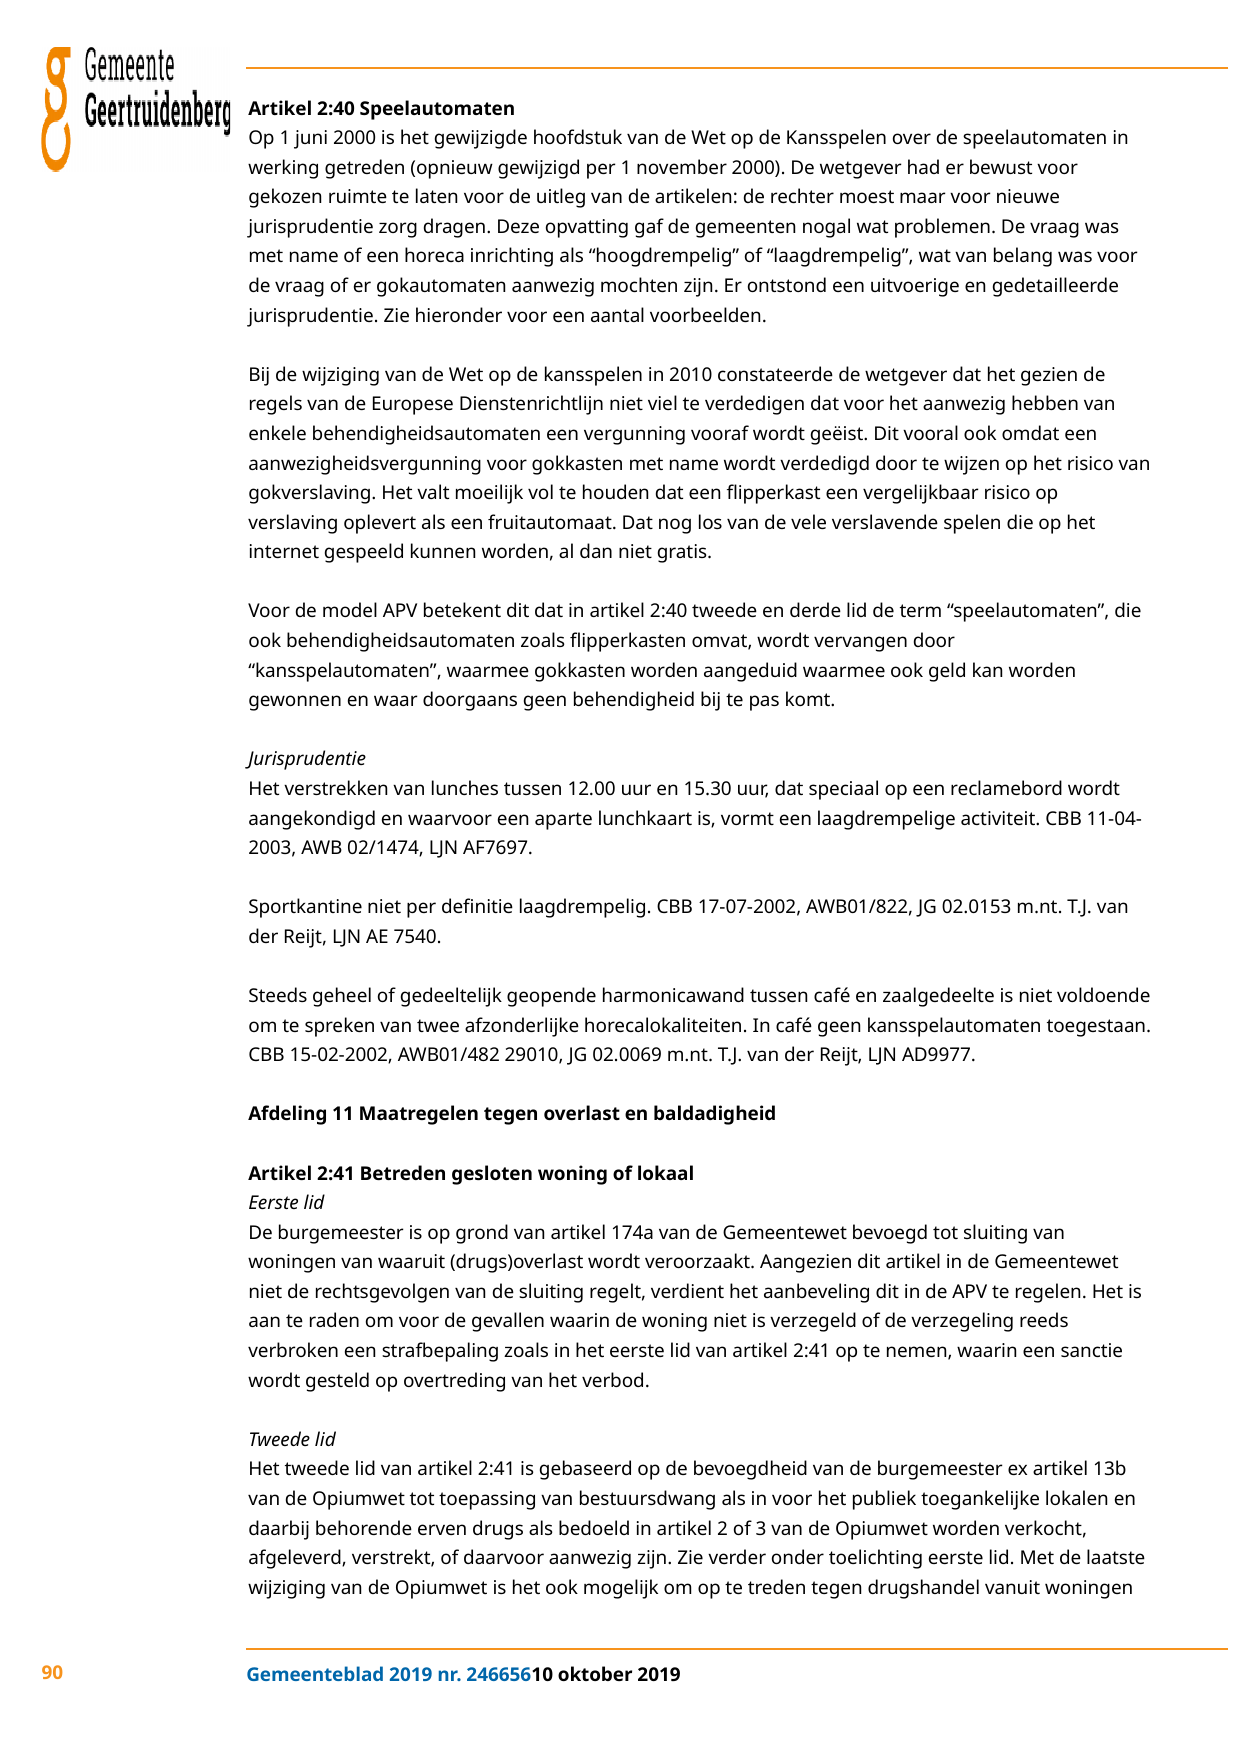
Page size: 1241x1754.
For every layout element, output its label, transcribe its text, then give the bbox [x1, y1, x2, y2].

text Jurisprudentie [248, 746, 1152, 771]
text Bij de wijziging van de Wet op de kansspelen in 2010 constateerde de wetgever dat het gezien de regels van de Europese Dienstenrichtlijn niet viel te verdedigen dat voor het aanwezig hebben van enkele behendigheidsautomaten een vergunning vooraf wordt geëist. Dit vooral ook omdat een aanwezigheidsvergunning voor gokkasten met name wordt verdedigd door te wijzen op het risico van gokverslaving. Het valt moeilijk vol te houden dat een flipperkast een vergelijkbaar risico op verslaving oplevert als een fruitautomaat. Dat nog los van de vele verslavende spelen die op het internet gespeeld kunnen worden, al dan niet gratis. [248, 361, 1152, 564]
text Voor de model APV betekent dit dat in artikel 2:40 tweede en derde lid de term “speelautomaten”, die ook behendigheidsautomaten zoals flipperkasten omvat, wordt vervangen door “kansspelautomaten”, waarmee gokkasten worden aangeduid waarmee ook geld kan worden gewonnen en waar doorgaans geen behendigheid bij te pas komt. [248, 598, 1152, 712]
text Het tweede lid van artikel 2:41 is gebaseerd op de bevoegdheid van de burgemeester ex artikel 13b van de Opiumwet tot toepassing van bestuursdwang als in voor het publiek toegankelijke lokalen en daarbij behorende erven drugs als bedoeld in artikel 2 of 3 van de Opiumwet worden verkocht, afgeleverd, verstrekt, of daarvoor aanwezig zijn. Zie verder onder toelichting eerste lid. Met de laatste wijziging van de Opiumwet is het ook mogelijk om op te treden tegen drugshandel vanuit woningen [248, 1456, 1152, 1600]
text De burgemeester is op grond van artikel 174a van de Gemeentewet bevoegd tot sluiting van woningen van waaruit (drugs)overlast wordt veroorzaakt. Aangezien dit artikel in de Gemeentewet niet de rechtsgevolgen van de sluiting regelt, verdient het aanbeveling dit in de APV te regelen. Het is aan te raden om voor de gevallen waarin de woning niet is verzegeld of de verzegeling reeds verbroken een strafbepaling zoals in het eerste lid van artikel 2:41 op te nemen, waarin een sanctie wordt gesteld op overtreding van het verbod. [248, 1219, 1152, 1393]
text Eerste lid [248, 1189, 1152, 1215]
text Op 1 juni 2000 is het gewijzigde hoofdstuk van de Wet op de Kansspelen over de speelautomaten in werking getreden (opnieuw gewijzigd per 1 november 2000). De wetgever had er bewust voor gekozen ruimte te laten voor de uitleg van de artikelen: de rechter moest maar voor nieuwe jurisprudentie zorg dragen. Deze opvatting gaf de gemeenten nogal wat problemen. De vraag was met name of een horeca inrichting als “hoogdrempelig” of “laagdrempelig”, wat van belang was voor de vraag of er gokautomaten aanwezig mochten zijn. Er ontstond een uitvoerige en gedetailleerde jurisprudentie. Zie hieronder voor een aantal voorbeelden. [248, 124, 1152, 328]
text Artikel 2:41 Betreden gesloten woning of lokaal [248, 1160, 1152, 1186]
text Artikel 2:40 Speelautomaten [248, 95, 1152, 121]
text Afdeling 11 Maatregelen tegen overlast en baldadigheid [248, 1101, 1152, 1126]
text Het verstrekken van lunches tussen 12.00 uur en 15.30 uur, dat speciaal op een reclamebord wordt aangekondigd en waarvoor een aparte lunchkaart is, vormt een laagdrempelige activiteit. CBB 11-04-2003, AWB 02/1474, LJN AF7697. [248, 775, 1152, 860]
picture [41, 47, 231, 172]
text Sportkantine niet per definitie laagdrempelig. CBB 17-07-2002, AWB01/822, JG 02.0153 m.nt. T.J. van der Reijt, LJN AE 7540. [248, 893, 1152, 949]
text Tweede lid [248, 1426, 1152, 1452]
text Steeds geheel of gedeeltelijk geopende harmonicawand tussen café en zaalgedeelte is niet voldoende om te spreken van twee afzonderlijke horecalokaliteiten. In café geen kansspelautomaten toegestaan. CBB 15-02-2002, AWB01/482 29010, JG 02.0069 m.nt. T.J. van der Reijt, LJN AD9977. [248, 982, 1152, 1067]
